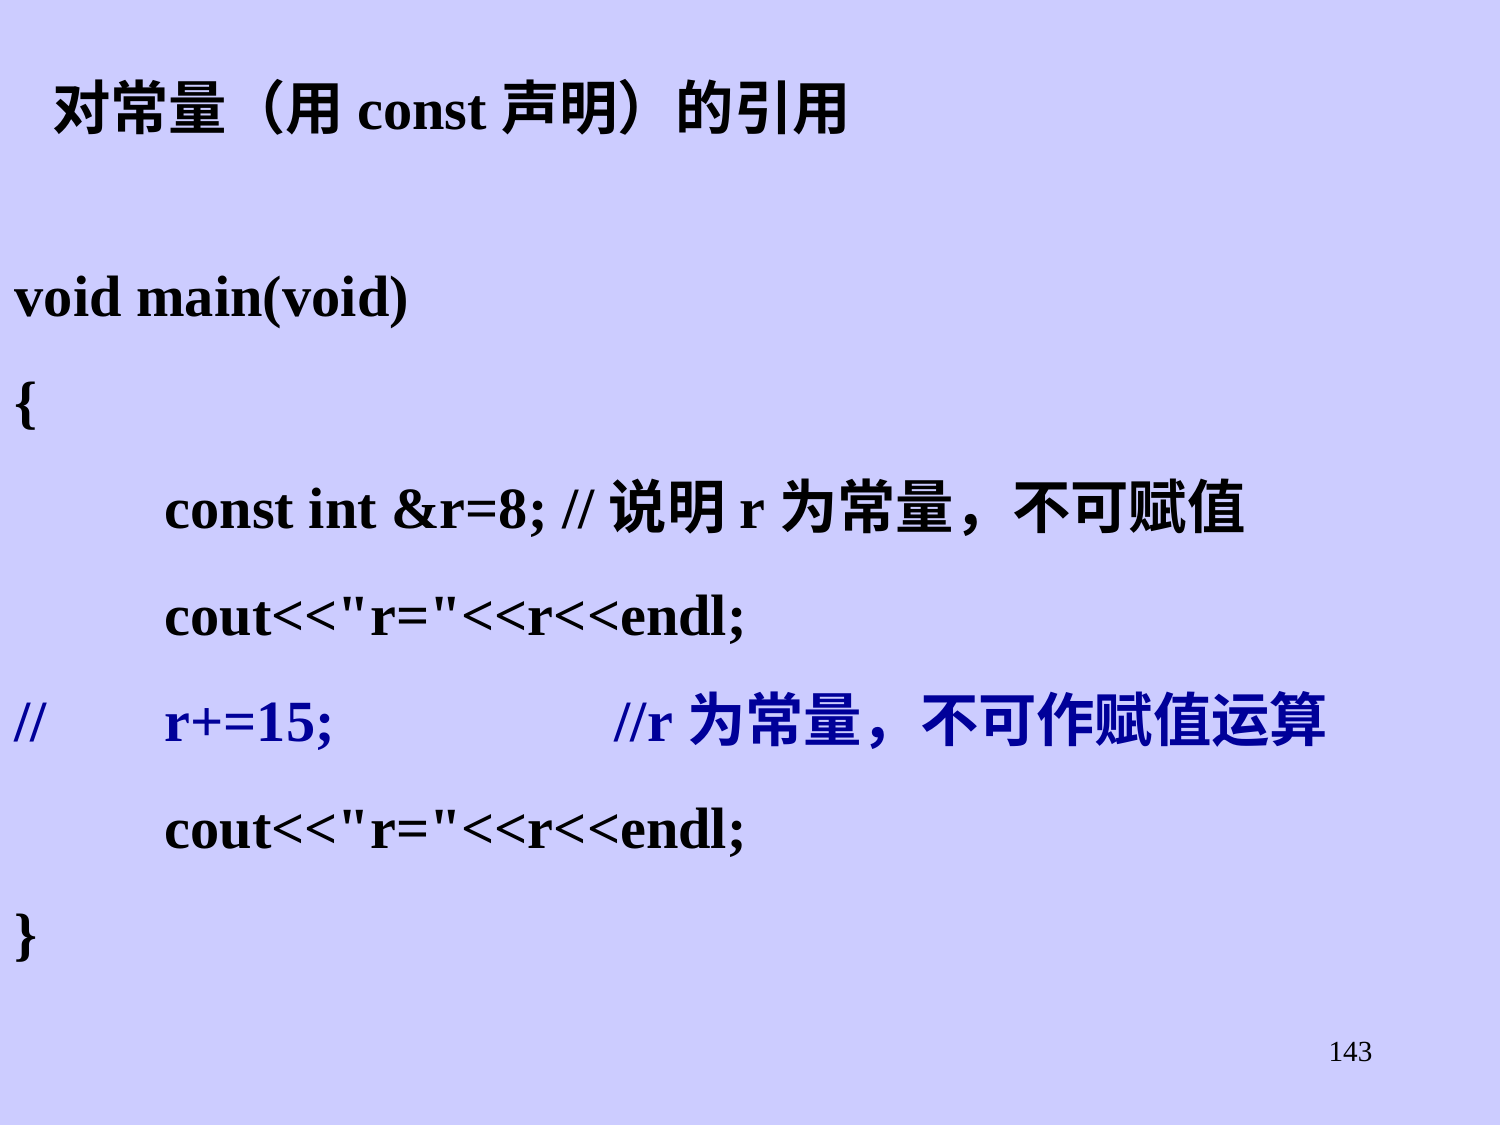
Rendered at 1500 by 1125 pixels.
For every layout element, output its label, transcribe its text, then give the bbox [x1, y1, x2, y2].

text_box void main(void) { const int &r=8; //说明r为常量，不可赋值 cout<<"r="<<r<<endl; // r+=15; //r为常量，不可作赋值运算 cout<<"r="<<r<<endl; } [0, 249, 1500, 974]
text_box [1074, 1025, 1388, 1101]
text_box 对常量（用const声明）的引用 [37, 49, 1426, 150]
